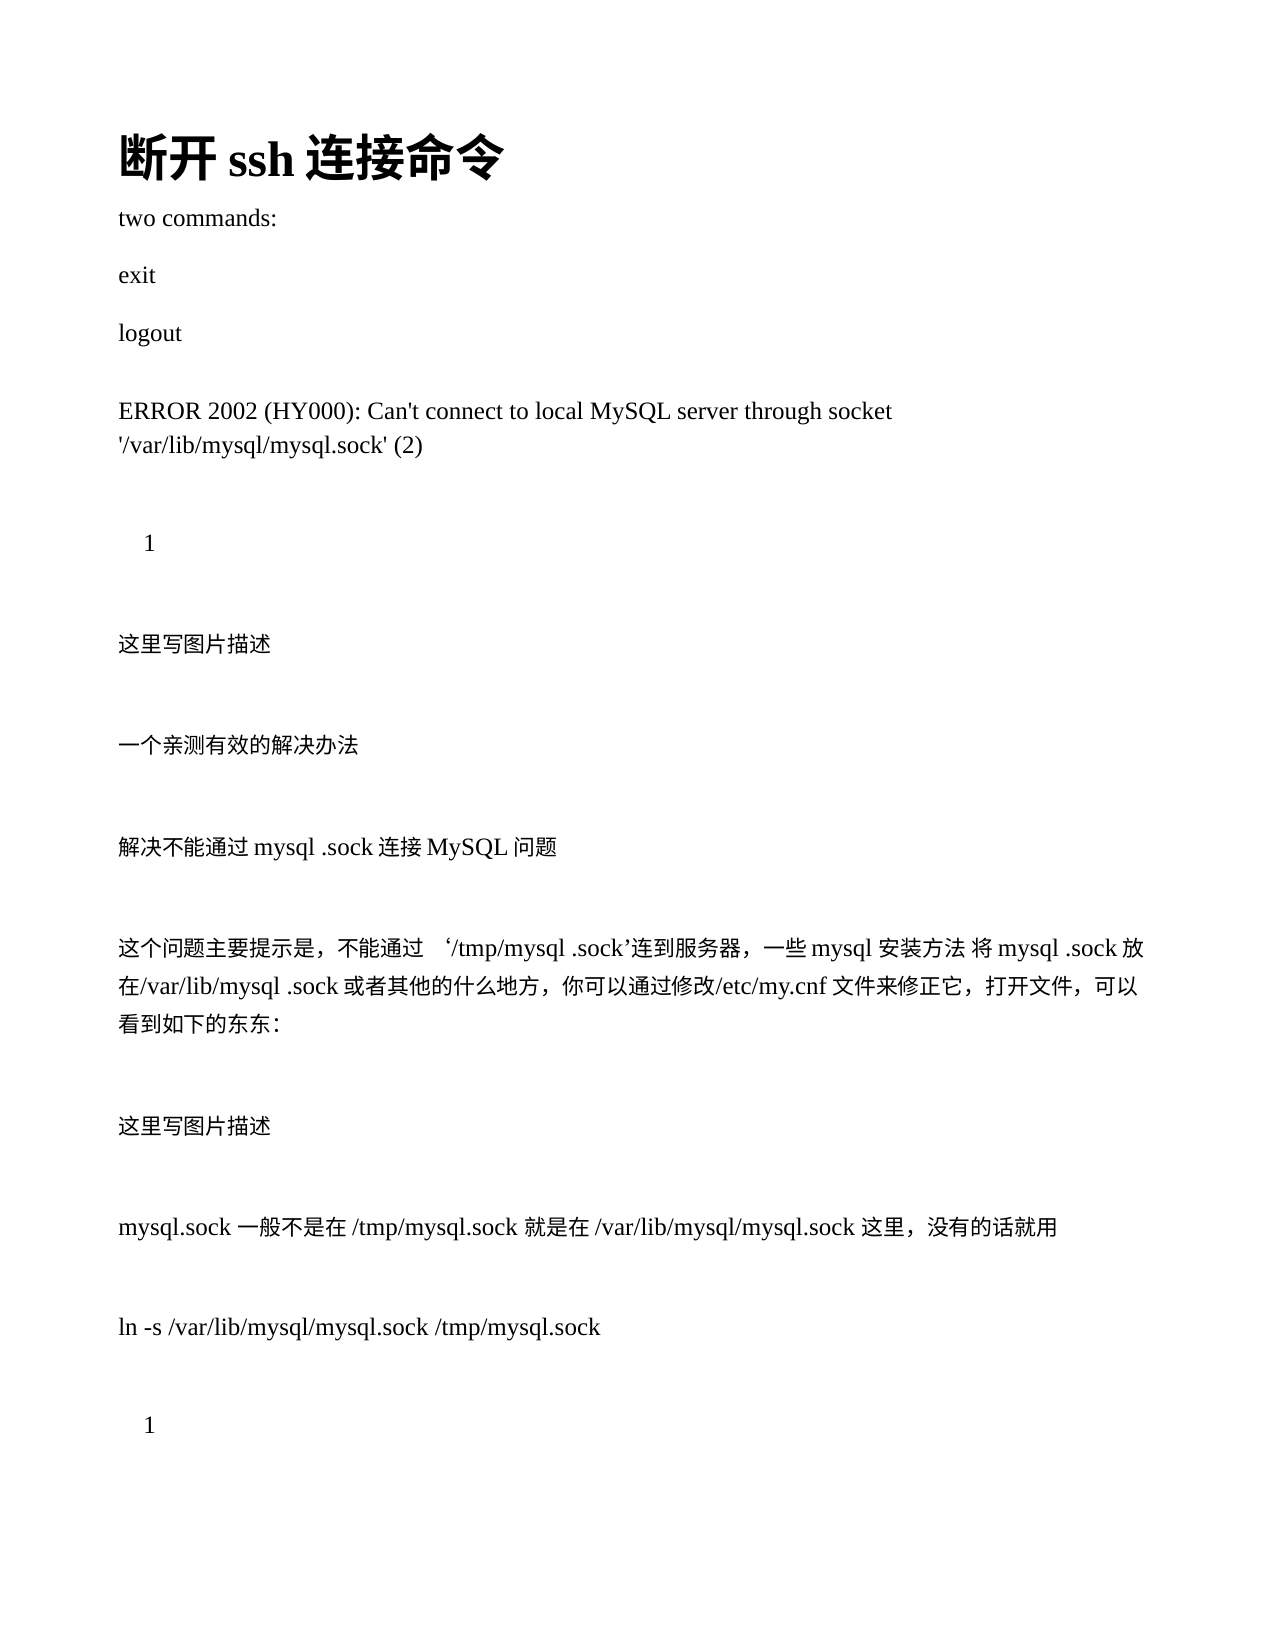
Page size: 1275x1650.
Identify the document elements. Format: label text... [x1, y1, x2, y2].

text 这里写图片描述 [118, 1109, 1157, 1140]
text mysql.sock 一般不是在 /tmp/mysql.sock 就是在 /var/lib/mysql/mysql.sock 这里，没有的话就用 [118, 1210, 1157, 1242]
text ln -s /var/lib/mysql/mysql.sock /tmp/mysql.sock [118, 1312, 1157, 1341]
text 解决不能通过mysql .sock连接MySQL问题 [118, 830, 1157, 861]
text 这个问题主要提示是，不能通过 ‘/tmp/mysql .sock’连到服务器，一些mysql 安装方法 将 mysql .sock放在/var/lib/mysql .sock或者其他的什么地方，你可以通过修改/etc/my.cnf文件来修正它，打开文件，可以看到如下的东东： [118, 931, 1157, 1039]
subtitle 断开ssh连接命令 [118, 118, 1157, 191]
text two commands: exit logout [118, 203, 1157, 347]
text 1 [118, 1410, 1157, 1439]
text 这里写图片描述 [118, 627, 1157, 658]
text ERROR 2002 (HY000): Can't connect to local MySQL server through socket '/var/lib/mysql/mysql.sock' (2) [118, 396, 1157, 459]
text 1 [118, 528, 1157, 557]
text 一个亲测有效的解决办法 [118, 728, 1157, 760]
